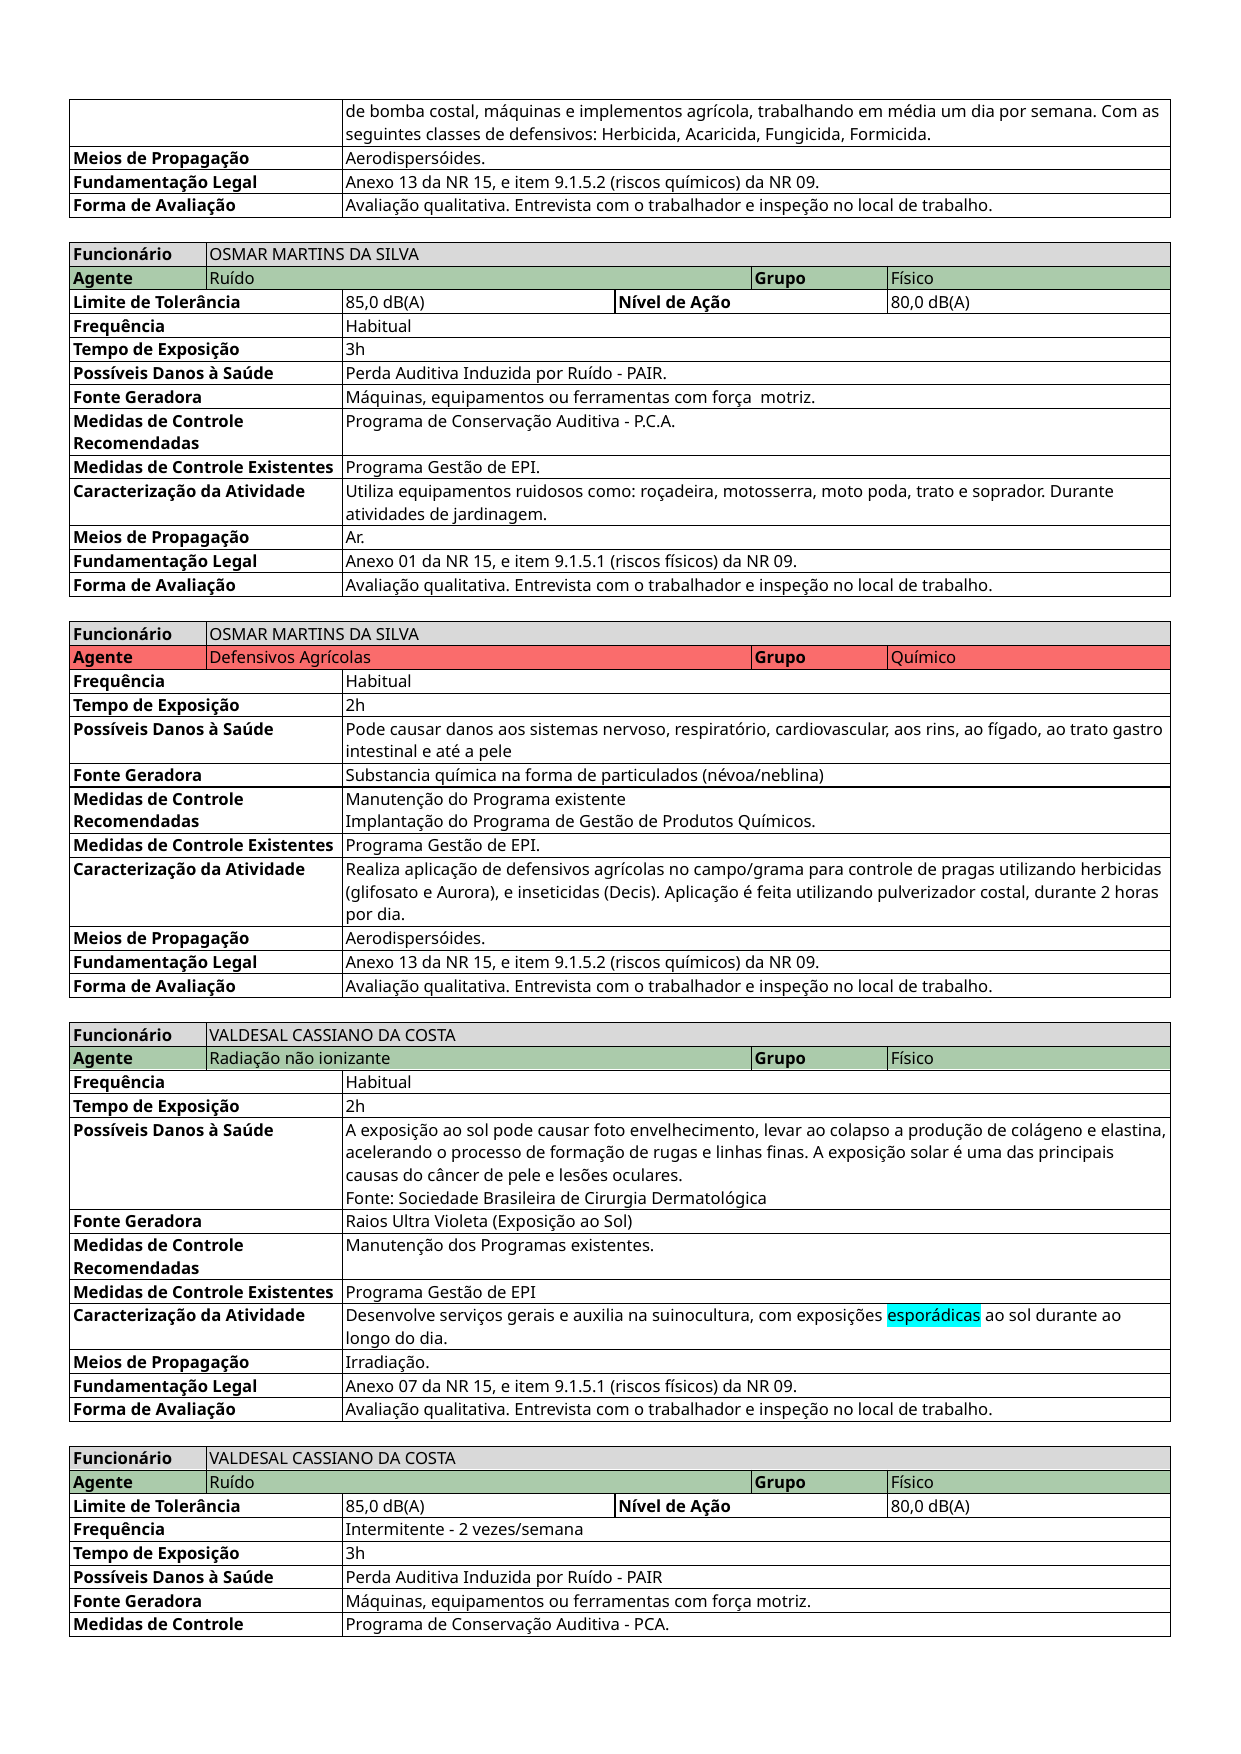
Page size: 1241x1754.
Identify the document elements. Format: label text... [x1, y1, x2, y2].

table_cell Habitual [343, 670, 1170, 692]
table_cell Perda Auditiva Induzida por Ruído - PAIR. [343, 362, 1170, 384]
table_cell Forma de Avaliação [70, 573, 342, 596]
table_cell Anexo 07 da NR 15, e item 9.1.5.1 (riscos físicos) da NR 09. [343, 1374, 1170, 1397]
table_cell de bomba costal, máquinas e implementos agrícola, trabalhando em média um dia por semana. Com as seguintes classes de defensivos: Herbicida, Acaricida, Fungicida, Formicida. [343, 100, 1170, 146]
table_cell Frequência [70, 670, 342, 692]
table_cell 3h [343, 338, 1170, 361]
table_cell Agente [70, 1471, 206, 1493]
table_header OSMAR MARTINS DA SILVA [207, 243, 1170, 266]
table_cell Fonte Geradora [70, 764, 342, 786]
table_cell Meios de Propagação [70, 526, 342, 548]
table_cell Avaliação qualitativa. Entrevista com o trabalhador e inspeção no local de trabalho. [343, 573, 1170, 596]
table_cell Perda Auditiva Induzida por Ruído - PAIR [343, 1566, 1170, 1588]
table_cell Tempo de Exposição [70, 1094, 342, 1117]
table_header Funcionário [70, 1023, 206, 1046]
table_cell Medidas de Controle Recomendadas [70, 409, 342, 454]
table_cell Caracterização da Atividade [70, 1304, 342, 1349]
table_cell [70, 100, 342, 146]
table_header Funcionário [70, 243, 206, 266]
table_cell Agente [70, 267, 206, 289]
table_cell Aerodispersóides. [343, 147, 1170, 169]
table_cell Meios de Propagação [70, 927, 342, 949]
table_cell Caracterização da Atividade [70, 479, 342, 525]
table_cell Manutenção do Programa existente Implantação do Programa de Gestão de Produtos Químicos. [343, 788, 1170, 833]
table_cell Fundamentação Legal [70, 170, 342, 193]
table_cell Programa Gestão de EPI. [343, 834, 1170, 857]
table_cell Tempo de Exposição [70, 1542, 342, 1564]
table_cell Desenvolve serviços gerais e auxilia na suinocultura, com exposições esporádicas ao sol durante ao longo do dia. [343, 1304, 1170, 1349]
table_cell Nível de Ação [616, 290, 887, 313]
table_cell Medidas de Controle Existentes [70, 1280, 342, 1303]
table_cell Fundamentação Legal [70, 550, 342, 572]
table_cell 3h [343, 1542, 1170, 1564]
table_cell Limite de Tolerância [70, 290, 342, 313]
table_cell Ruído [207, 1471, 751, 1493]
table_cell Pode causar danos aos sistemas nervoso, respiratório, cardiovascular, aos rins, ao fígado, ao trato gastro intestinal e até a pele [343, 717, 1170, 763]
table_cell Programa Gestão de EPI [343, 1280, 1170, 1303]
table_cell Forma de Avaliação [70, 974, 342, 997]
table_cell Possíveis Danos à Saúde [70, 717, 342, 763]
table_cell Irradiação. [343, 1350, 1170, 1373]
table_cell Realiza aplicação de defensivos agrícolas no campo/grama para controle de pragas utilizando herbicidas (glifosato e Aurora), e inseticidas (Decis). Aplicação é feita utilizando pulverizador costal, durante 2 horas por dia. [343, 858, 1170, 926]
table_cell Anexo 01 da NR 15, e item 9.1.5.1 (riscos físicos) da NR 09. [343, 550, 1170, 572]
table_cell Físico [888, 1047, 1170, 1069]
table_cell Intermitente - 2 vezes/semana [343, 1518, 1170, 1541]
table_cell 2h [343, 694, 1170, 716]
table_cell Máquinas, equipamentos ou ferramentas com força motriz. [343, 385, 1170, 408]
table_cell 2h [343, 1094, 1170, 1117]
table_cell Anexo 13 da NR 15, e item 9.1.5.2 (riscos químicos) da NR 09. [343, 170, 1170, 193]
table_cell Defensivos Agrícolas [207, 646, 751, 669]
table_cell Possíveis Danos à Saúde [70, 362, 342, 384]
table_cell Tempo de Exposição [70, 338, 342, 361]
table_cell Grupo [752, 1471, 887, 1493]
table_cell Tempo de Exposição [70, 694, 342, 716]
table_cell Medidas de Controle [70, 1613, 342, 1636]
table_header VALDESAL CASSIANO DA COSTA [207, 1447, 1170, 1469]
table_cell Limite de Tolerância [70, 1494, 342, 1517]
table_cell Medidas de Controle Existentes [70, 456, 342, 478]
table_cell Frequência [70, 314, 342, 337]
table_cell Máquinas, equipamentos ou ferramentas com força motriz. [343, 1589, 1170, 1612]
table_cell Raios Ultra Violeta (Exposição ao Sol) [343, 1210, 1170, 1233]
table_cell Habitual [343, 1071, 1170, 1093]
table_cell Físico [888, 1471, 1170, 1493]
table_cell Programa de Conservação Auditiva - PCA. [343, 1613, 1170, 1636]
table_cell Habitual [343, 314, 1170, 337]
table_cell 80,0 dB(A) [888, 290, 1170, 313]
table_cell Grupo [752, 267, 887, 289]
table_cell Agente [70, 646, 206, 669]
table_cell Físico [888, 267, 1170, 289]
table_cell Grupo [752, 1047, 887, 1069]
table_cell Fonte Geradora [70, 1589, 342, 1612]
table_cell Fundamentação Legal [70, 951, 342, 973]
table_cell Medidas de Controle Recomendadas [70, 1234, 342, 1279]
table_cell Anexo 13 da NR 15, e item 9.1.5.2 (riscos químicos) da NR 09. [343, 951, 1170, 973]
table_cell 85,0 dB(A) [343, 1494, 614, 1517]
table_cell Ar. [343, 526, 1170, 548]
table_cell Radiação não ionizante [207, 1047, 751, 1069]
table_cell A exposição ao sol pode causar foto envelhecimento, levar ao colapso a produção de colágeno e elastina, acelerando o processo de formação de rugas e linhas finas. A exposição solar é uma das principais causas do câncer de pele e lesões oculares. Fonte: Sociedade Brasileira de Cirurgia Dermatológica [343, 1118, 1170, 1209]
table_header OSMAR MARTINS DA SILVA [207, 622, 1170, 645]
table_cell 80,0 dB(A) [888, 1494, 1170, 1517]
table_cell Ruído [207, 267, 751, 289]
table_cell Fonte Geradora [70, 1210, 342, 1233]
table_cell Possíveis Danos à Saúde [70, 1566, 342, 1588]
table_cell Substancia química na forma de particulados (névoa/neblina) [343, 764, 1170, 786]
table_cell Químico [888, 646, 1170, 669]
table_cell Avaliação qualitativa. Entrevista com o trabalhador e inspeção no local de trabalho. [343, 194, 1170, 217]
table_cell Utiliza equipamentos ruidosos como: roçadeira, motosserra, moto poda, trato e soprador. Durante atividades de jardinagem. [343, 479, 1170, 525]
table_cell Forma de Avaliação [70, 1398, 342, 1421]
table_cell Meios de Propagação [70, 1350, 342, 1373]
table_header VALDESAL CASSIANO DA COSTA [207, 1023, 1170, 1046]
table_cell Avaliação qualitativa. Entrevista com o trabalhador e inspeção no local de trabalho. [343, 1398, 1170, 1421]
table_cell Forma de Avaliação [70, 194, 342, 217]
table_cell Fonte Geradora [70, 385, 342, 408]
table_cell 85,0 dB(A) [343, 290, 614, 313]
table_cell Medidas de Controle Existentes [70, 834, 342, 857]
table_cell Aerodispersóides. [343, 927, 1170, 949]
table_cell Possíveis Danos à Saúde [70, 1118, 342, 1209]
table_cell Frequência [70, 1071, 342, 1093]
table_header Funcionário [70, 1447, 206, 1469]
table_cell Caracterização da Atividade [70, 858, 342, 926]
table_header Funcionário [70, 622, 206, 645]
table_cell Programa de Conservação Auditiva - P.C.A. [343, 409, 1170, 454]
table_cell Medidas de Controle Recomendadas [70, 788, 342, 833]
table_cell Programa Gestão de EPI. [343, 456, 1170, 478]
table_cell Nível de Ação [616, 1494, 887, 1517]
table_cell Grupo [752, 646, 887, 669]
table_cell Avaliação qualitativa. Entrevista com o trabalhador e inspeção no local de trabalho. [343, 974, 1170, 997]
table_cell Manutenção dos Programas existentes. [343, 1234, 1170, 1279]
table_cell Frequência [70, 1518, 342, 1541]
table_cell Meios de Propagação [70, 147, 342, 169]
table_cell Agente [70, 1047, 206, 1069]
table_cell Fundamentação Legal [70, 1374, 342, 1397]
